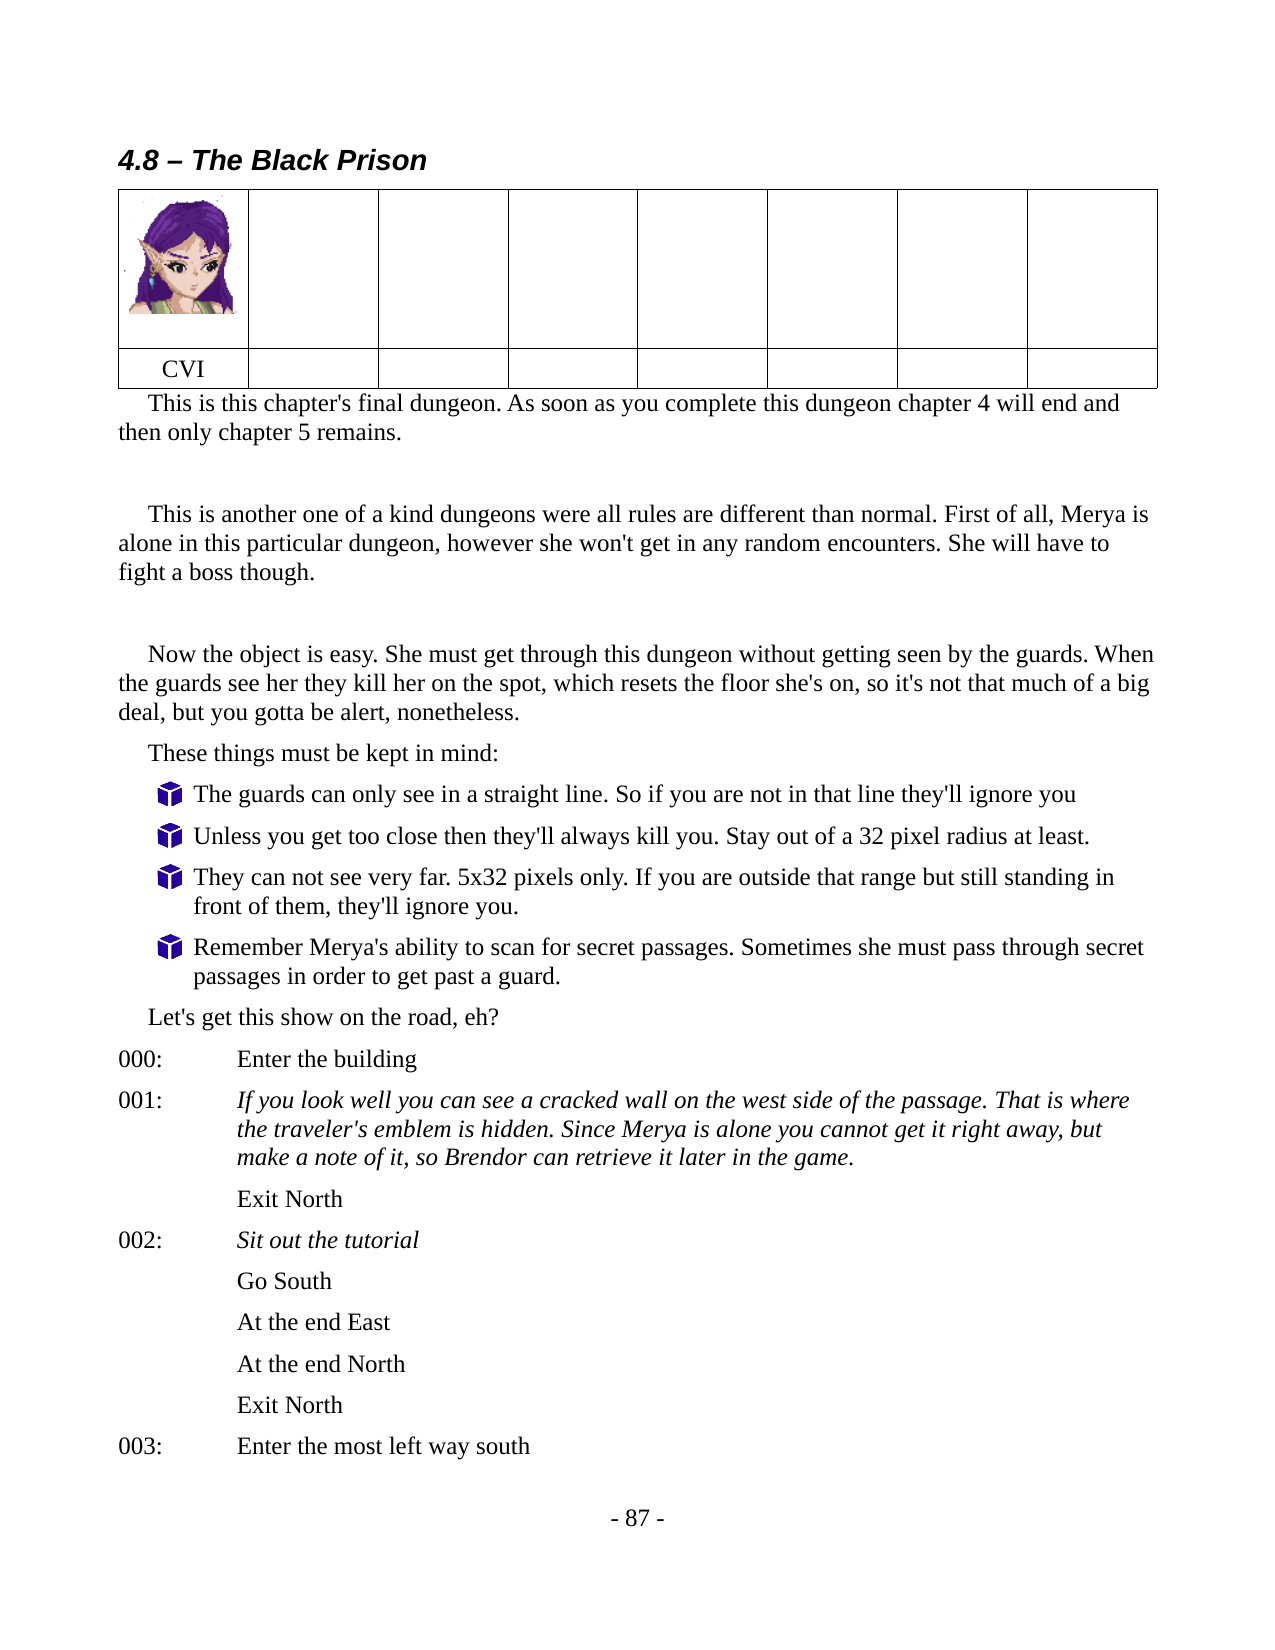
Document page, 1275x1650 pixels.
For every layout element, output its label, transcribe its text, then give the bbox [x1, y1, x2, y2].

table_cell [249, 349, 378, 388]
text Go South [118, 1266, 1157, 1295]
list Remember Merya's ability to scan for secret passages. Sometimes she must pass through secret passages in order to get past a guard. [156, 932, 1157, 990]
subtitle 4.8 – The Black Prison [118, 143, 1157, 177]
table_cell [1028, 349, 1157, 388]
text Exit North [118, 1184, 1157, 1212]
picture [123, 195, 243, 314]
text At the end East [118, 1307, 1157, 1336]
text Now the object is easy. She must get through this dungeon without getting seen by the guards. When the guards see her they kill her on the spot, which resets the floor she's on, so it's not that much of a big deal, but you gotta be alert, nonetheless. [118, 639, 1157, 726]
text 002: Sit out the tutorial [118, 1225, 1157, 1254]
text This is another one of a kind dungeons were all rules are different than normal. First of all, Merya is alone in this particular dungeon, however she won't get in any random encounters. She will have to fight a boss though. [118, 499, 1157, 586]
table_cell [379, 349, 508, 388]
text 003: Enter the most left way south [118, 1431, 1157, 1460]
list Unless you get too close then they'll always kill you. Stay out of a 32 pixel radius at least. [156, 821, 1157, 850]
table_cell [898, 349, 1027, 388]
table_header [509, 190, 637, 348]
table_header [249, 190, 378, 348]
table_header [768, 190, 897, 348]
table_header [119, 190, 248, 348]
table_cell [509, 349, 637, 388]
text At the end North [118, 1349, 1157, 1377]
table_header [1028, 190, 1157, 348]
table_cell [638, 349, 767, 388]
text Exit North [118, 1390, 1157, 1419]
text 001: If you look well you can see a cracked wall on the west side of the passage. That is where the traveler's emblem is hidden. Since Merya is alone you cannot get it right away, but make a note of it, so Brendor can retrieve it later in the game. [118, 1085, 1157, 1171]
table_cell CVI [119, 349, 248, 388]
text These things must be kept in mind: [118, 738, 1157, 767]
text Let's get this show on the road, eh? [118, 1002, 1157, 1031]
table_header [638, 190, 767, 348]
list They can not see very far. 5x32 pixels only. If you are outside that range but still standing in front of them, they'll ignore you. [156, 862, 1157, 920]
table_cell [768, 349, 897, 388]
table_header [379, 190, 508, 348]
text 000: Enter the building [118, 1044, 1157, 1072]
table_header [898, 190, 1027, 348]
text This is this chapter's final dungeon. As soon as you complete this dungeon chapter 4 will end and then only chapter 5 remains. [118, 389, 1157, 446]
list The guards can only see in a straight line. So if you are not in that line they'll ignore you [156, 779, 1157, 808]
